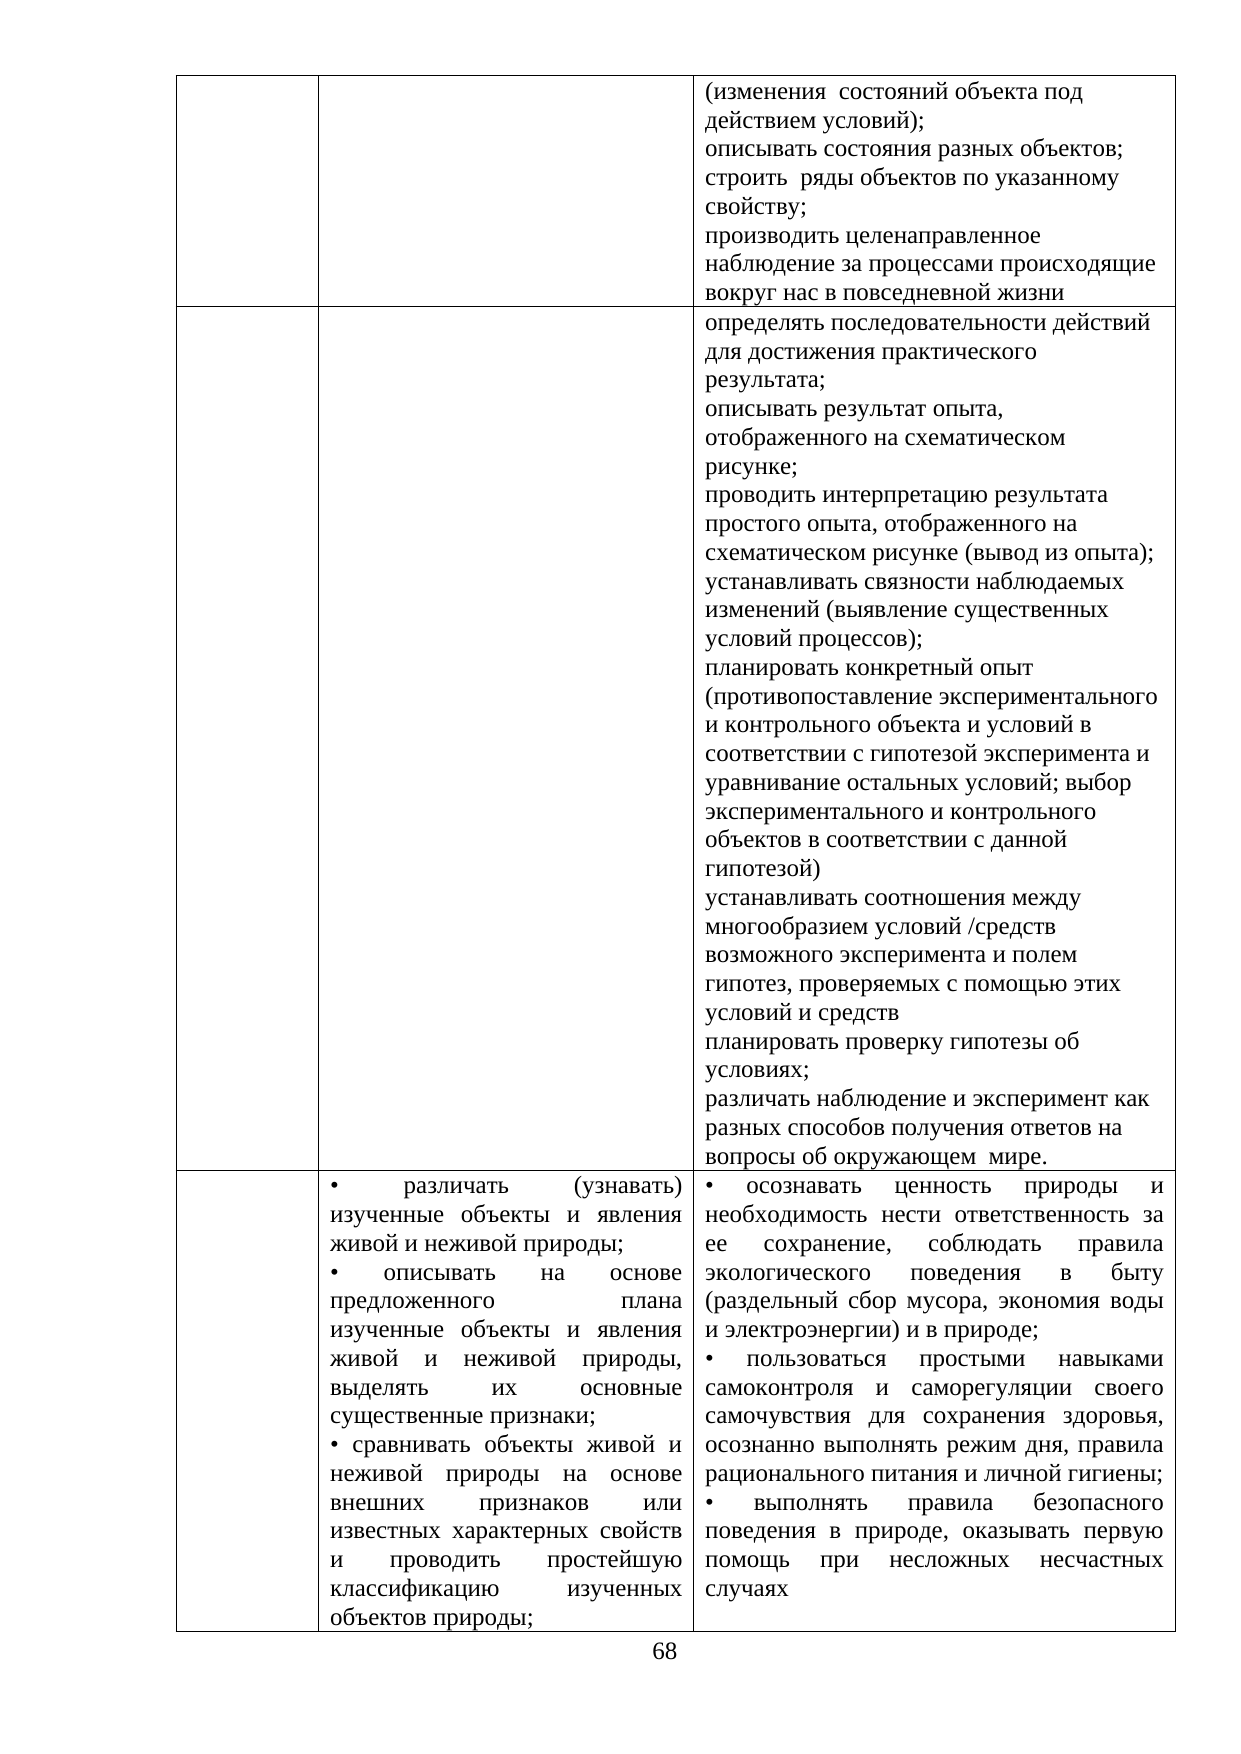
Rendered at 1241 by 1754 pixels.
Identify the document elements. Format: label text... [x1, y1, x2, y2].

table_cell [177, 76, 318, 306]
table_cell • осознавать ценность природы и необходимость нести ответственность за ее сохранение, соблюдать правила экологического поведения в быту (раздельный сбор мусора, экономия воды и электроэнергии) и в природе; • пользоваться простыми навыками самоконтроля и саморегуляции своего самочувствия для сохранения здоровья, осознанно выполнять режим дня, правила рационального питания и личной гигиены; • выполнять правила безопасного поведения в природе, оказывать первую помощь при несложных несчастных случаях [694, 1171, 1175, 1631]
table_cell определять последовательности действий для достижения практического результата; описывать результат опыта, отображенного на схематическом рисунке; проводить интерпретацию результата простого опыта, отображенного на схематическом рисунке (вывод из опыта); устанавливать связности наблюдаемых изменений (выявление существенных условий процессов); планировать конкретный опыт (противопоставление экспериментального и контрольного объекта и условий в соответствии с гипотезой эксперимента и уравнивание остальных условий; выбор экспериментального и контрольного объектов в соответствии с данной гипотезой) устанавливать соотношения между многообразием условий /средств возможного эксперимента и полем гипотез, проверяемых с помощью этих условий и средств планировать проверку гипотезы об условиях; различать наблюдение и эксперимент как разных способов получения ответов на вопросы об окружающем мире. [694, 307, 1175, 1169]
table_cell [319, 307, 693, 1169]
table_cell (изменения состояний объекта под действием условий); описывать состояния разных объектов; строить ряды объектов по указанному свойству; производить целенаправленное наблюдение за процессами происходящие вокруг нас в повседневной жизни [694, 76, 1175, 306]
table_cell [177, 1171, 318, 1631]
table_cell [177, 307, 318, 1169]
table_cell [319, 76, 693, 306]
table_cell • различать (узнавать) изученные объекты и явления живой и неживой природы; • описывать на основе предложенного плана изученные объекты и явления живой и неживой природы, выделять их основные существенные признаки; • сравнивать объекты живой и неживой природы на основе внешних признаков или известных характерных свойств и проводить простейшую классификацию изученных объектов природы; [319, 1171, 693, 1631]
